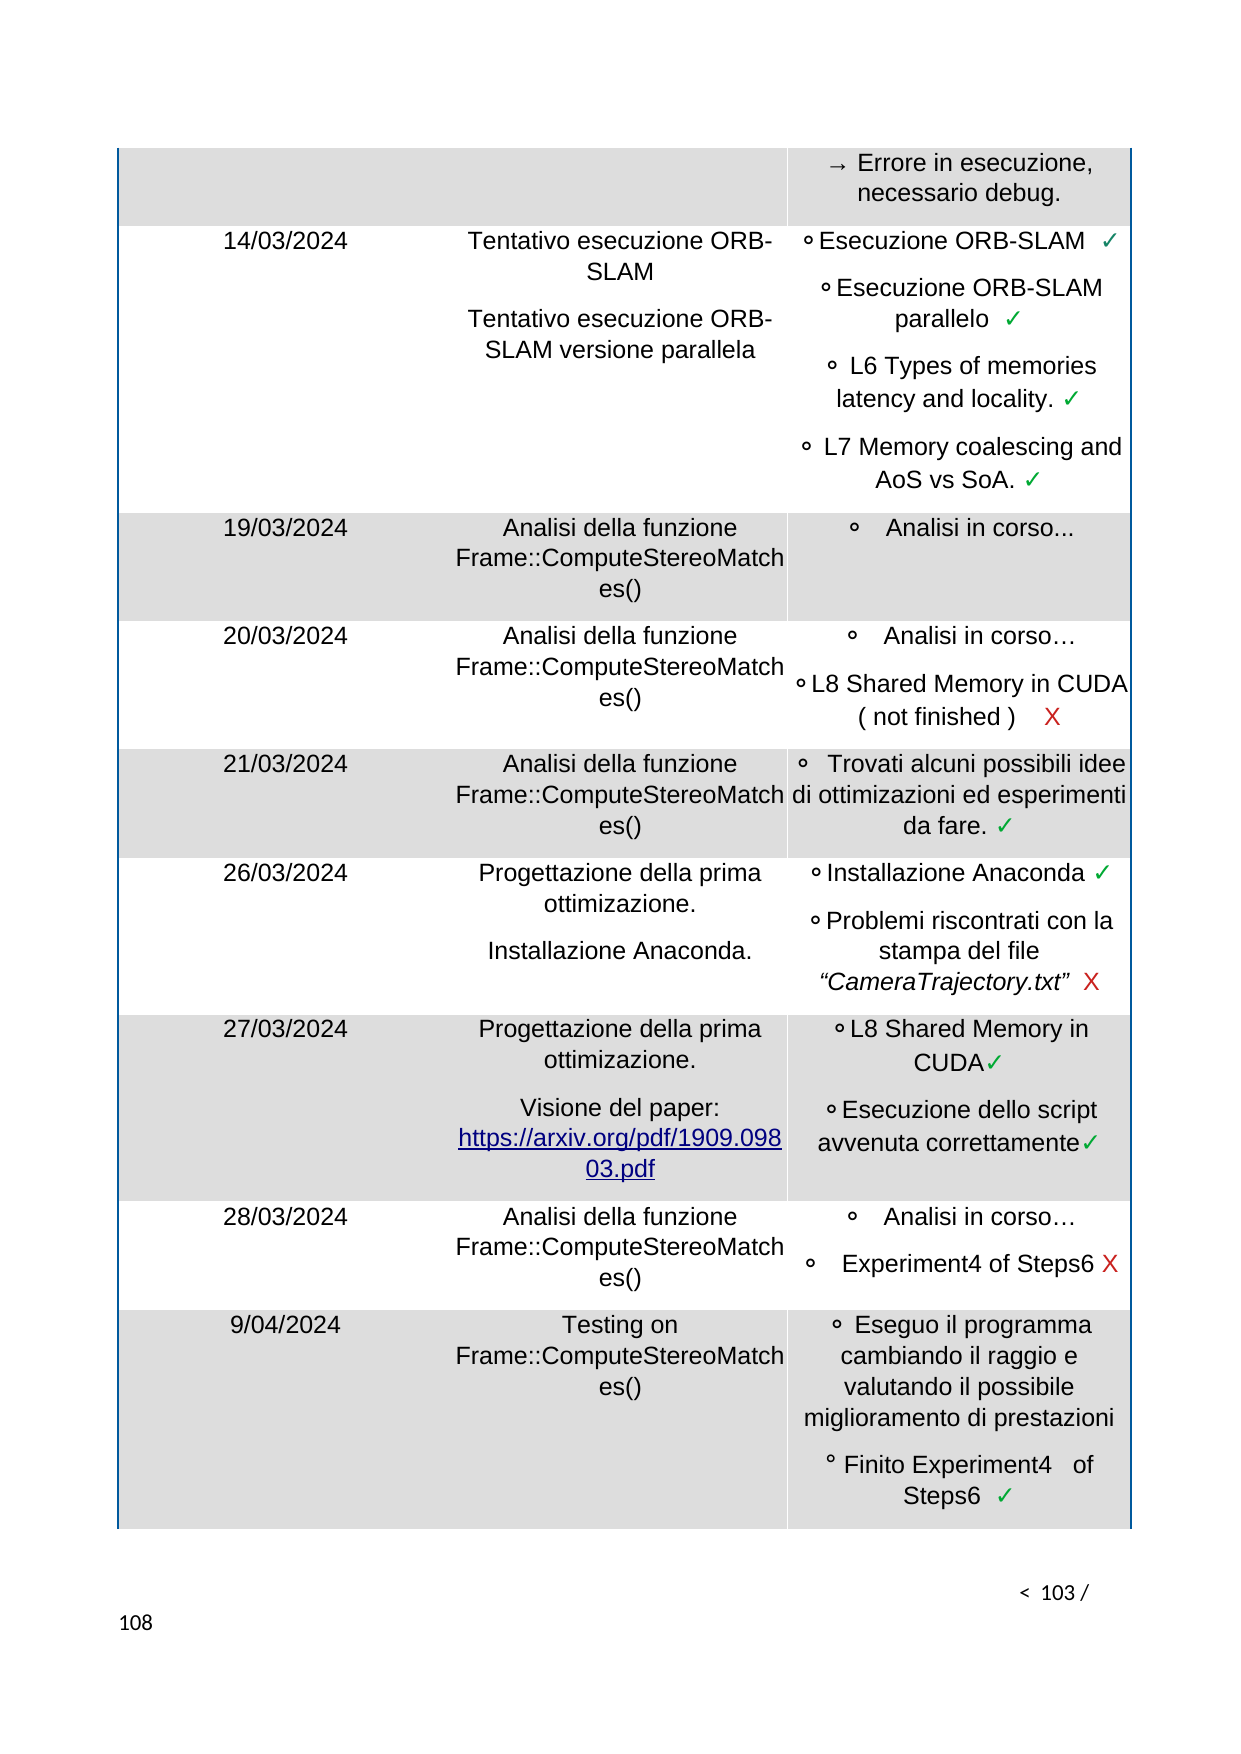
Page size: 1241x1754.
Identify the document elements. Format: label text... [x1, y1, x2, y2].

table_cell 27/03/2024 [119, 1015, 453, 1201]
table_cell Analisi della funzione Frame::ComputeStereoMatches() [453, 1201, 787, 1310]
table_cell Analisi della funzione Frame::ComputeStereoMatches() [453, 513, 787, 621]
table_cell ⚬Installazione Anaconda ✓ ⚬Problemi riscontrati con la stampa del file “CameraTrajectory.txt” X [788, 858, 1130, 1014]
table_cell ⚬ Trovati alcuni possibili idee di ottimizazioni ed esperimenti da fare. ✓ [788, 749, 1130, 858]
table_cell Progettazione della prima ottimizazione. Visione del paper: https://arxiv.org/pdf/1909.09803.pdf [453, 1015, 787, 1201]
table_cell Tentativo esecuzione ORB-SLAM Tentativo esecuzione ORB-SLAM versione parallela [453, 226, 787, 512]
table_cell 28/03/2024 [119, 1201, 453, 1310]
table_cell 26/03/2024 [119, 858, 453, 1014]
table_cell Testing on Frame::ComputeStereoMatches() [453, 1310, 787, 1529]
table_cell Analisi della funzione Frame::ComputeStereoMatches() [453, 621, 787, 749]
table_cell ⚬L8 Shared Memory in CUDA✓ ⚬Esecuzione dello script avvenuta correttamente✓ [788, 1015, 1130, 1201]
table_cell [453, 148, 787, 226]
table_cell Analisi della funzione Frame::ComputeStereoMatches() [453, 749, 787, 858]
table_cell ⚬Esecuzione ORB-SLAM ✓ ⚬Esecuzione ORB-SLAM parallelo ✓ ⚬ L6 Types of memories latency and locality. ✓ ⚬ L7 Memory coalescing and AoS vs SoA. ✓ [788, 226, 1130, 512]
table_cell Progettazione della prima ottimizazione. Installazione Anaconda. [453, 858, 787, 1014]
table_cell ⚬ Analisi in corso… ⚬ Experiment4 of Steps6 X [788, 1201, 1130, 1310]
table_cell ⚬ Analisi in corso… ⚬L8 Shared Memory in CUDA ( not finished ) X [788, 621, 1130, 749]
table_cell ⚬ Eseguo il programma cambiando il raggio e valutando il possibile miglioramento di prestazioni ° Finito Experiment4 of Steps6 ✓ [788, 1310, 1130, 1529]
table_cell → Errore in esecuzione, necessario debug. [788, 148, 1130, 226]
table_cell 14/03/2024 [119, 226, 453, 512]
table_cell 9/04/2024 [119, 1310, 453, 1529]
table_cell 20/03/2024 [119, 621, 453, 749]
table_cell [119, 148, 453, 226]
table_cell 21/03/2024 [119, 749, 453, 858]
table_cell 19/03/2024 [119, 513, 453, 621]
table_cell ⚬ Analisi in corso... [788, 513, 1130, 621]
